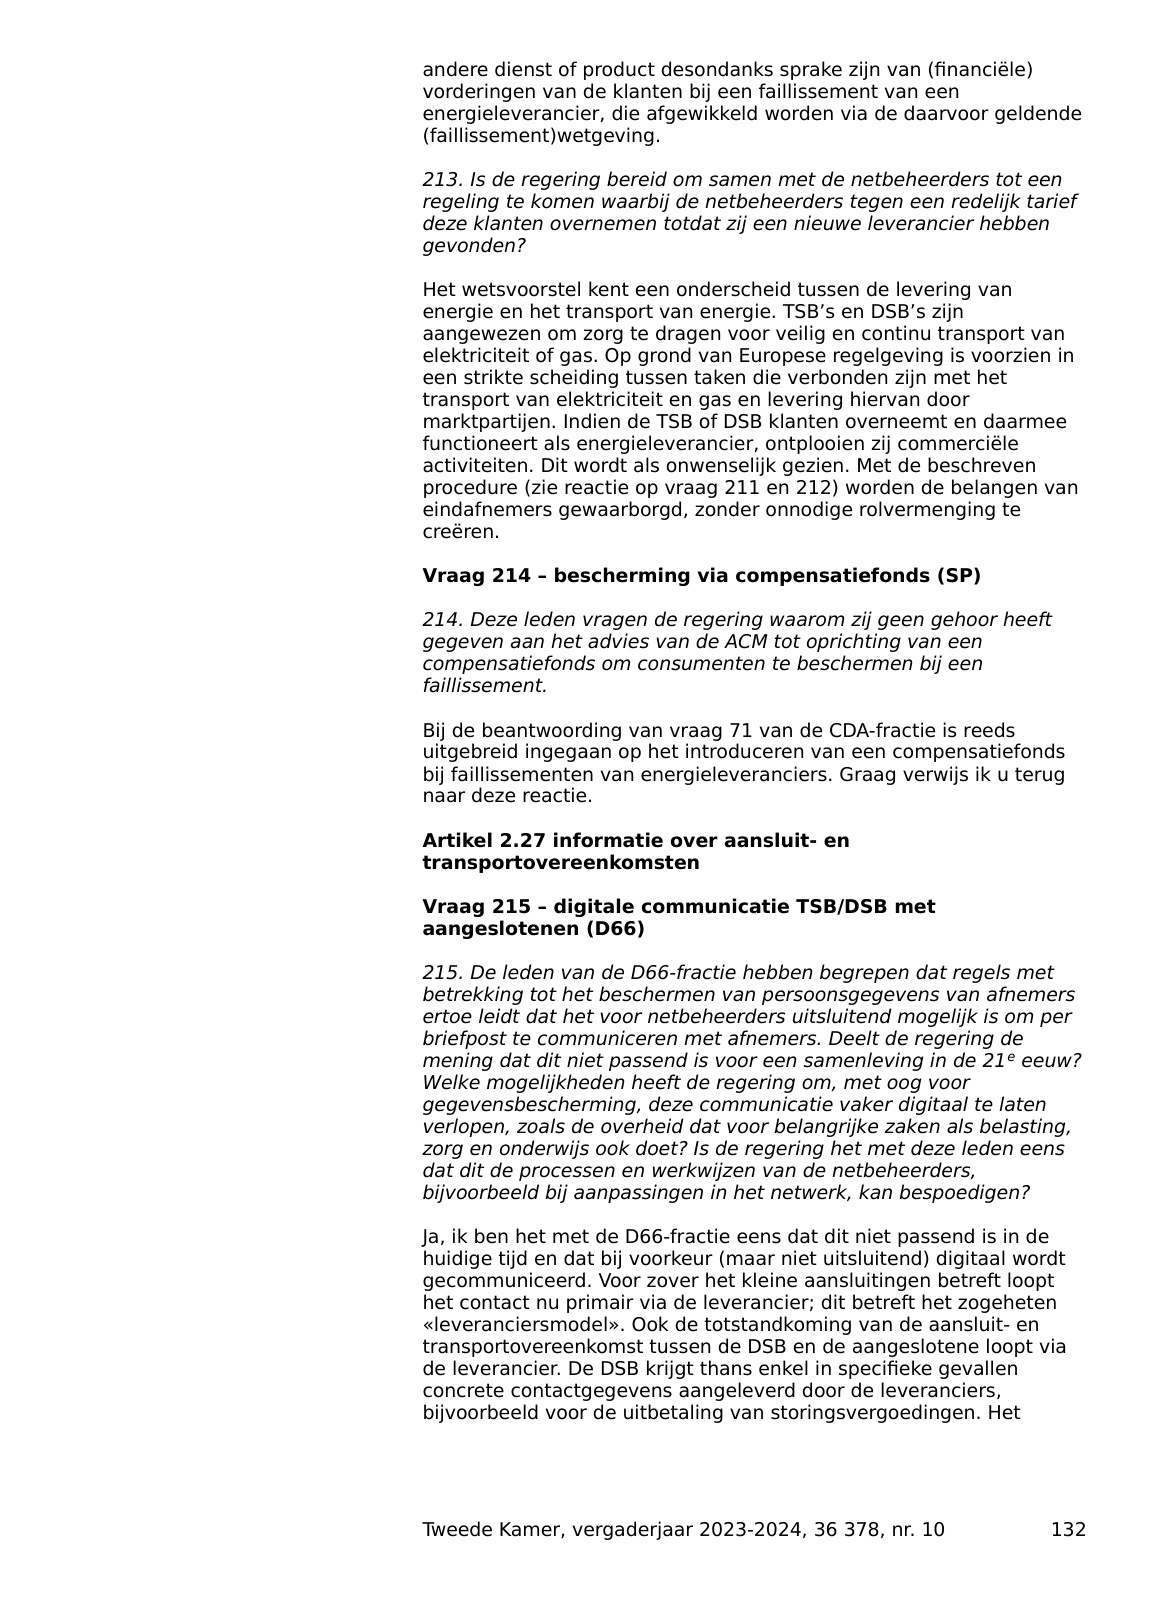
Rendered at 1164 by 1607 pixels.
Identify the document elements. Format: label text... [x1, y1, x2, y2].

subtitle Vraag 214 – bescherming via compensatiefonds (SP) [422, 565, 1087, 587]
subtitle 214. Deze leden vragen de regering waarom zij geen gehoor heeft gegeven aan het advies van de ACM tot oprichting van een compensatiefonds om consumenten te beschermen bij een faillissement. [422, 609, 1087, 697]
text Het wetsvoorstel kent een onderscheid tussen de levering van energie en het transport van energie. TSB’s en DSB’s zijn aangewezen om zorg te dragen voor veilig en continu transport van elektriciteit of gas. Op grond van Europese regelgeving is voorzien in een strikte scheiding tussen taken die verbonden zijn met het transport van elektriciteit en gas en levering hiervan door marktpartijen. Indien de TSB of DSB klanten overneemt en daarmee functioneert als energieleverancier, ontplooien zij commerciële activiteiten. Dit wordt als onwenselijk gezien. Met de beschreven procedure (zie reactie op vraag 211 en 212) worden de belangen van eindafnemers gewaarborgd, zonder onnodige rolvermenging te creëren. [422, 279, 1087, 543]
subtitle Vraag 215 – digitale communicatie TSB/DSB met aangeslotenen (D66) [422, 896, 1087, 940]
text Ja, ik ben het met de D66-fractie eens dat dit niet passend is in de huidige tijd en dat bij voorkeur (maar niet uitsluitend) digitaal wordt gecommuniceerd. Voor zover het kleine aansluitingen betreft loopt het contact nu primair via de leverancier; dit betreft het zogeheten «leveranciersmodel». Ook de totstandkoming van de aansluit- en transportovereenkomst tussen de DSB en de aangeslotene loopt via de leverancier. De DSB krijgt thans enkel in specifieke gevallen concrete contactgegevens aangeleverd door de leveranciers, bijvoorbeeld voor de uitbetaling van storingsvergoedingen. Het [422, 1226, 1087, 1424]
subtitle Artikel 2.27 informatie over aansluit- en transportovereenkomsten [422, 829, 1087, 873]
subtitle 215. De leden van de D66-fractie hebben begrepen dat regels met betrekking tot het beschermen van persoonsgegevens van afnemers ertoe leidt dat het voor netbeheerders uitsluitend mogelijk is om per briefpost te communiceren met afnemers. Deelt de regering de mening dat dit niet passend is voor een samenleving in de 21e eeuw? Welke mogelijkheden heeft de regering om, met oog voor gegevensbescherming, deze communicatie vaker digitaal te laten verlopen, zoals de overheid dat voor belangrijke zaken als belasting, zorg en onderwijs ook doet? Is de regering het met deze leden eens dat dit de processen en werkwijzen van de netbeheerders, bijvoorbeeld bij aanpassingen in het netwerk, kan bespoedigen? [422, 962, 1087, 1204]
subtitle 213. Is de regering bereid om samen met de netbeheerders tot een regeling te komen waarbij de netbeheerders tegen een redelijk tarief deze klanten overnemen totdat zij een nieuwe leverancier hebben gevonden? [422, 169, 1087, 257]
text Bij de beantwoording van vraag 71 van de CDA-fractie is reeds uitgebreid ingegaan op het introduceren van een compensatiefonds bij faillissementen van energieleveranciers. Graag verwijs ik u terug naar deze reactie. [422, 719, 1087, 807]
text andere dienst of product desondanks sprake zijn van (financiële) vorderingen van de klanten bij een faillissement van een energieleverancier, die afgewikkeld worden via de daarvoor geldende (faillissement)wetgeving. [422, 59, 1087, 147]
